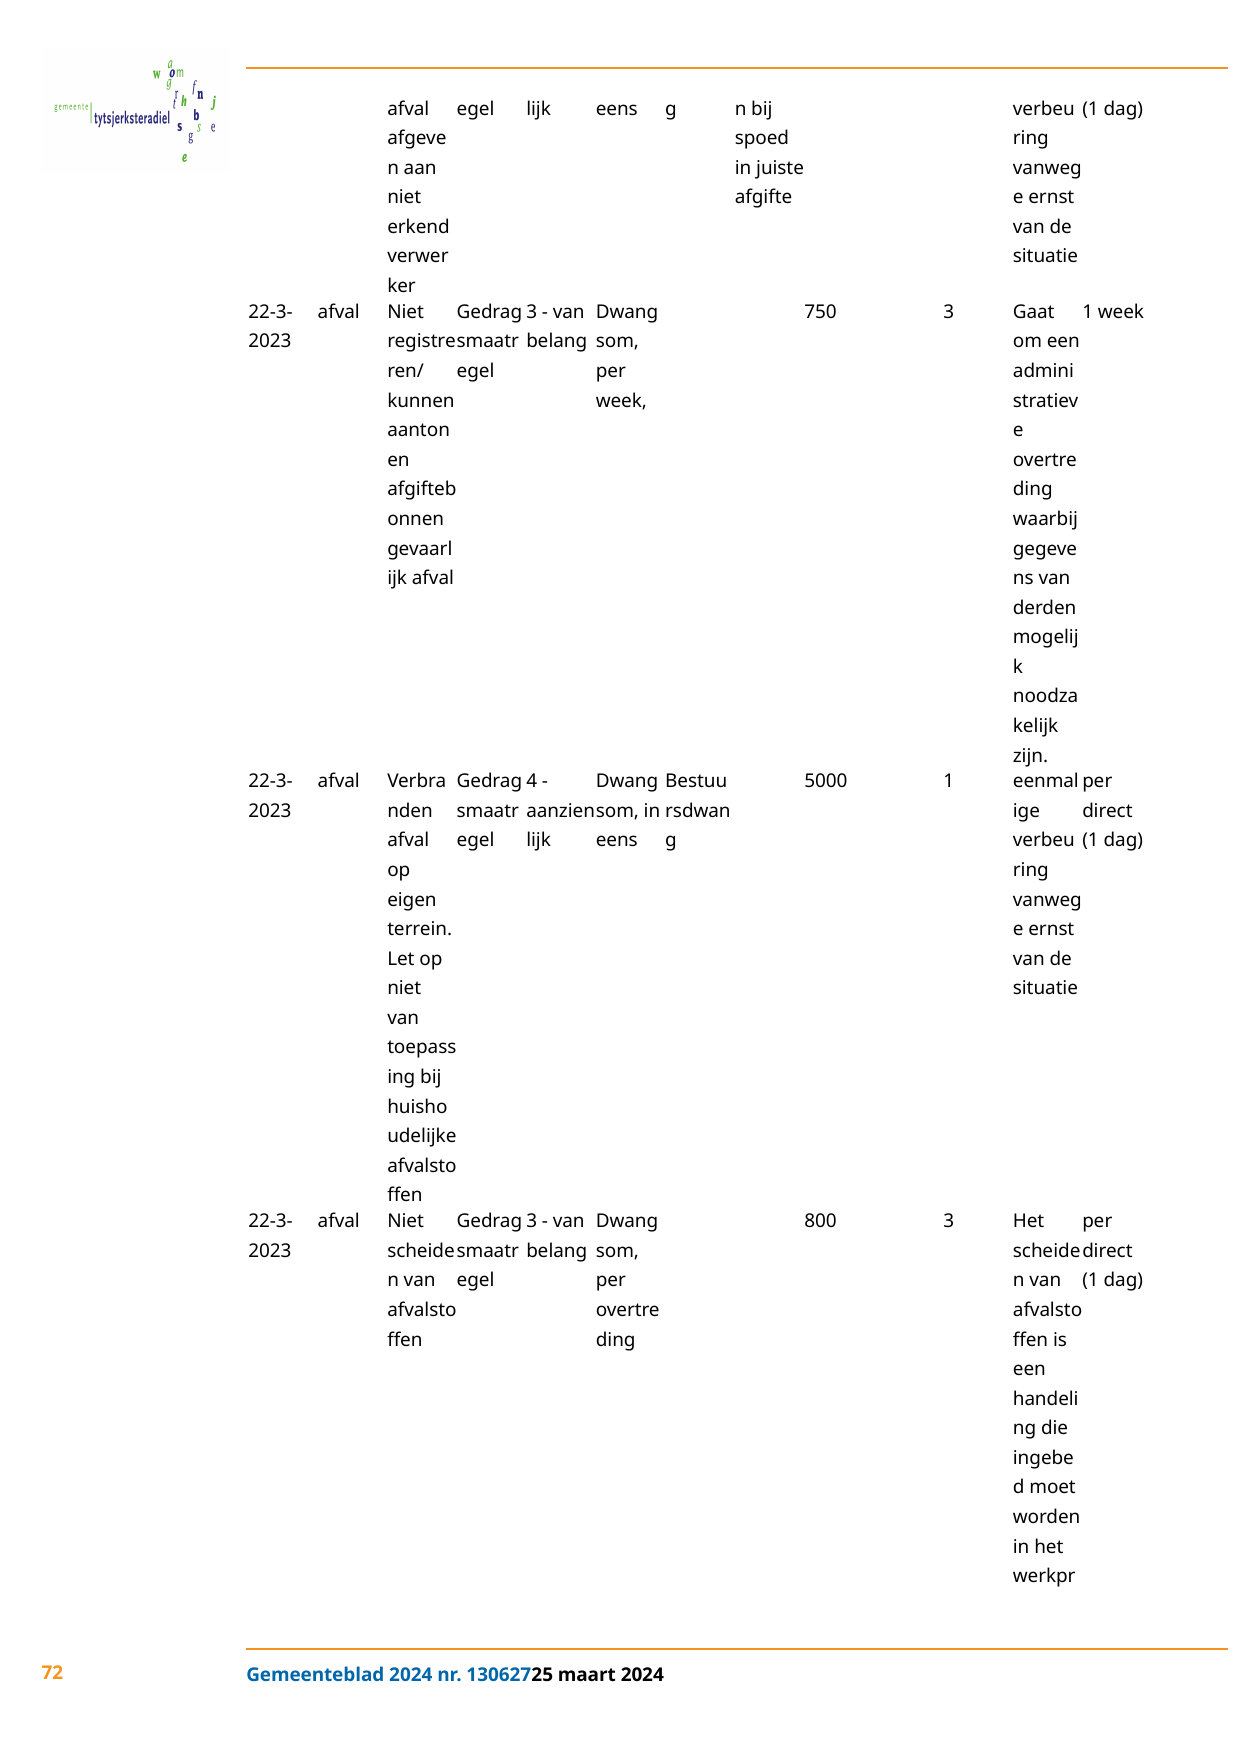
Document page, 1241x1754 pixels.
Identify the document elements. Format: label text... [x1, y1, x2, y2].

table_cell [735, 298, 804, 767]
table_cell Dwangsom, per week, [596, 298, 665, 767]
table_cell 3 - van belang [526, 1208, 596, 1588]
table_cell afval [318, 1208, 387, 1588]
table_cell [248, 95, 317, 298]
table_cell 800 [804, 1208, 873, 1588]
table_cell lijk [526, 95, 596, 298]
table_cell (1 dag) [1082, 95, 1152, 298]
table_cell Bestuursdwang [665, 768, 734, 1207]
table_cell Gedragsmaatregel [456, 1208, 526, 1588]
table_cell [665, 298, 734, 767]
table_cell n bij spoed in juiste afgifte [735, 95, 804, 298]
table_cell [735, 768, 804, 1207]
table_cell [735, 1208, 804, 1588]
table_cell 22-3-2023 [248, 768, 317, 1207]
table_cell afval [318, 298, 387, 767]
table_cell Gedragsmaatregel [456, 298, 526, 767]
table_cell eens [596, 95, 665, 298]
table_cell 22-3-2023 [248, 298, 317, 767]
table_cell 1 week [1082, 298, 1152, 767]
table_cell 5000 [804, 768, 873, 1207]
table_cell 3 [943, 1208, 1013, 1588]
table_cell egel [456, 95, 526, 298]
table_cell afval afgeven aan niet erkend verwerker [387, 95, 456, 298]
table_cell eenmalige verbeuring vanwege ernst van de situatie [1013, 768, 1082, 1207]
table_cell Dwangsom, in eens [596, 768, 665, 1207]
table_cell per direct (1 dag) [1082, 1208, 1152, 1588]
table_cell Gaat om een administratieve overtreding waarbij gegevens van derden mogelijk noodzakelijk zijn. [1013, 298, 1082, 767]
table_cell Niet registreren/ kunnen aantonen afgiftebonnen gevaarlijk afval [387, 298, 456, 767]
table_cell 1 [943, 768, 1013, 1207]
table_cell 3 [943, 298, 1013, 767]
table_cell g [665, 95, 734, 298]
table_cell 750 [804, 298, 873, 767]
table_cell per direct (1 dag) [1082, 768, 1152, 1207]
table_cell Niet scheiden van afvalstoffen [387, 1208, 456, 1588]
table_cell Het scheiden van afvalstoffen is een handeling die ingebed moet worden in het werkpr [1013, 1208, 1082, 1588]
table_cell [665, 1208, 734, 1588]
table_cell afval [318, 768, 387, 1207]
table_cell [874, 1208, 943, 1588]
table_cell 22-3-2023 [248, 1208, 317, 1588]
table_cell 3 - van belang [526, 298, 596, 767]
table_cell 4 - aanzienlijk [526, 768, 596, 1207]
table_cell [874, 298, 943, 767]
table_cell [943, 95, 1013, 298]
table_cell [804, 95, 873, 298]
table_cell [874, 768, 943, 1207]
table_cell Gedragsmaatregel [456, 768, 526, 1207]
table_cell verbeuring vanwege ernst van de situatie [1013, 95, 1082, 298]
table_cell [318, 95, 387, 298]
table_cell [874, 95, 943, 298]
table_cell Dwangsom, per overtreding [596, 1208, 665, 1588]
picture [41, 47, 231, 172]
table_cell Verbranden afval op eigen terrein. Let op niet van toepassing bij huishoudelijke afvalstoffen [387, 768, 456, 1207]
